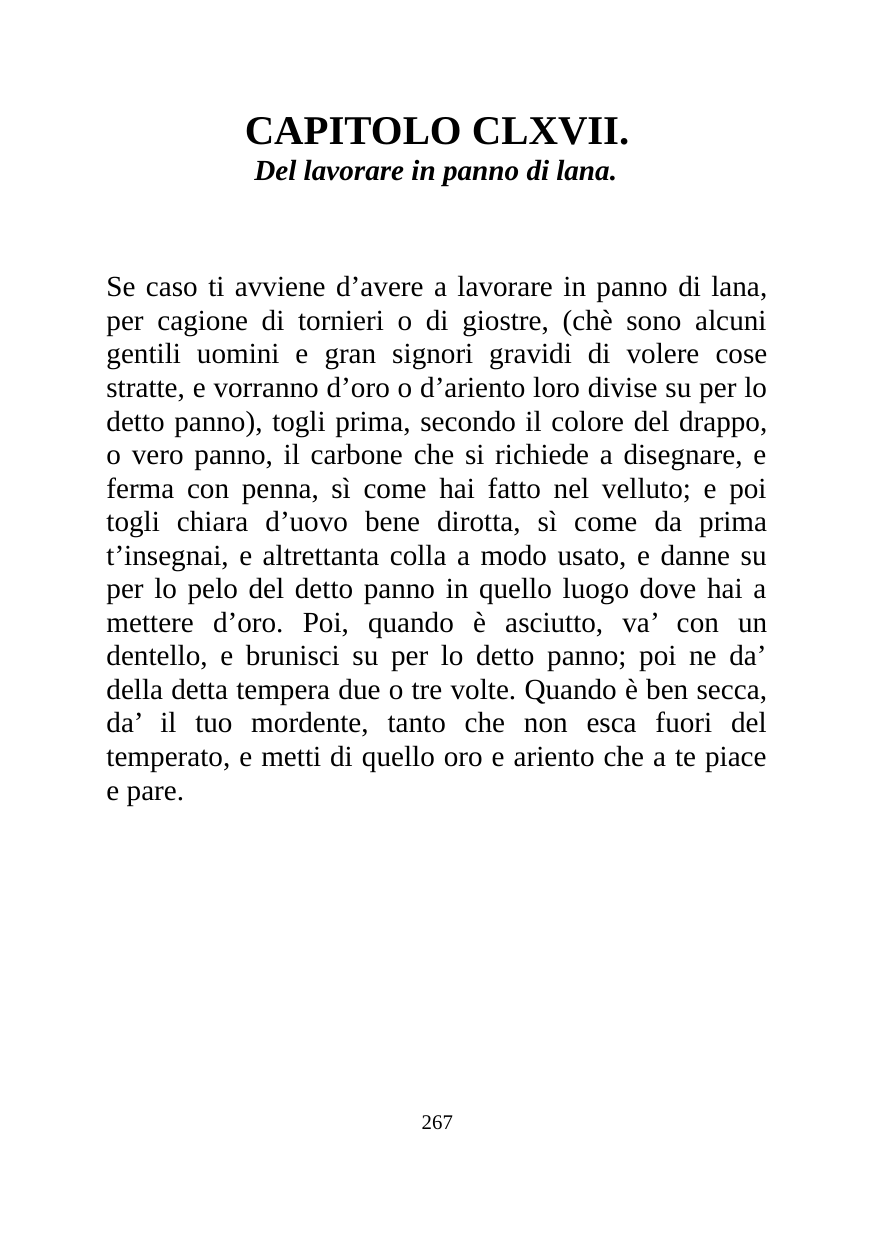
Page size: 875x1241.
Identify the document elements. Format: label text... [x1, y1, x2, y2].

subtitle CAPITOLO CLXVII. Del lavorare in panno di lana. [106, 106, 768, 187]
text Se caso ti avviene d’avere a lavorare in panno di lana, per cagione di tornieri o di giostre, (chè sono alcuni gentili uomini e gran signori gravidi di volere cose stratte, e vorranno d’oro o d’ariento loro divise su per lo detto panno), togli prima, secondo il colore del drappo, o vero panno, il carbone che si richiede a disegnare, e ferma con penna, sì come hai fatto nel velluto; e poi togli chiara d’uovo bene dirotta, sì come da prima t’insegnai, e altrettanta colla a modo usato, e danne su per lo pelo del detto panno in quello luogo dove hai a mettere d’oro. Poi, quando è asciutto, va’ con un dentello, e brunisci su per lo detto panno; poi ne da’ della detta tempera due o tre volte. Quando è ben secca, da’ il tuo mordente, tanto che non esca fuori del temperato, e metti di quello oro e ariento che a te piace e pare. [106, 269, 768, 806]
